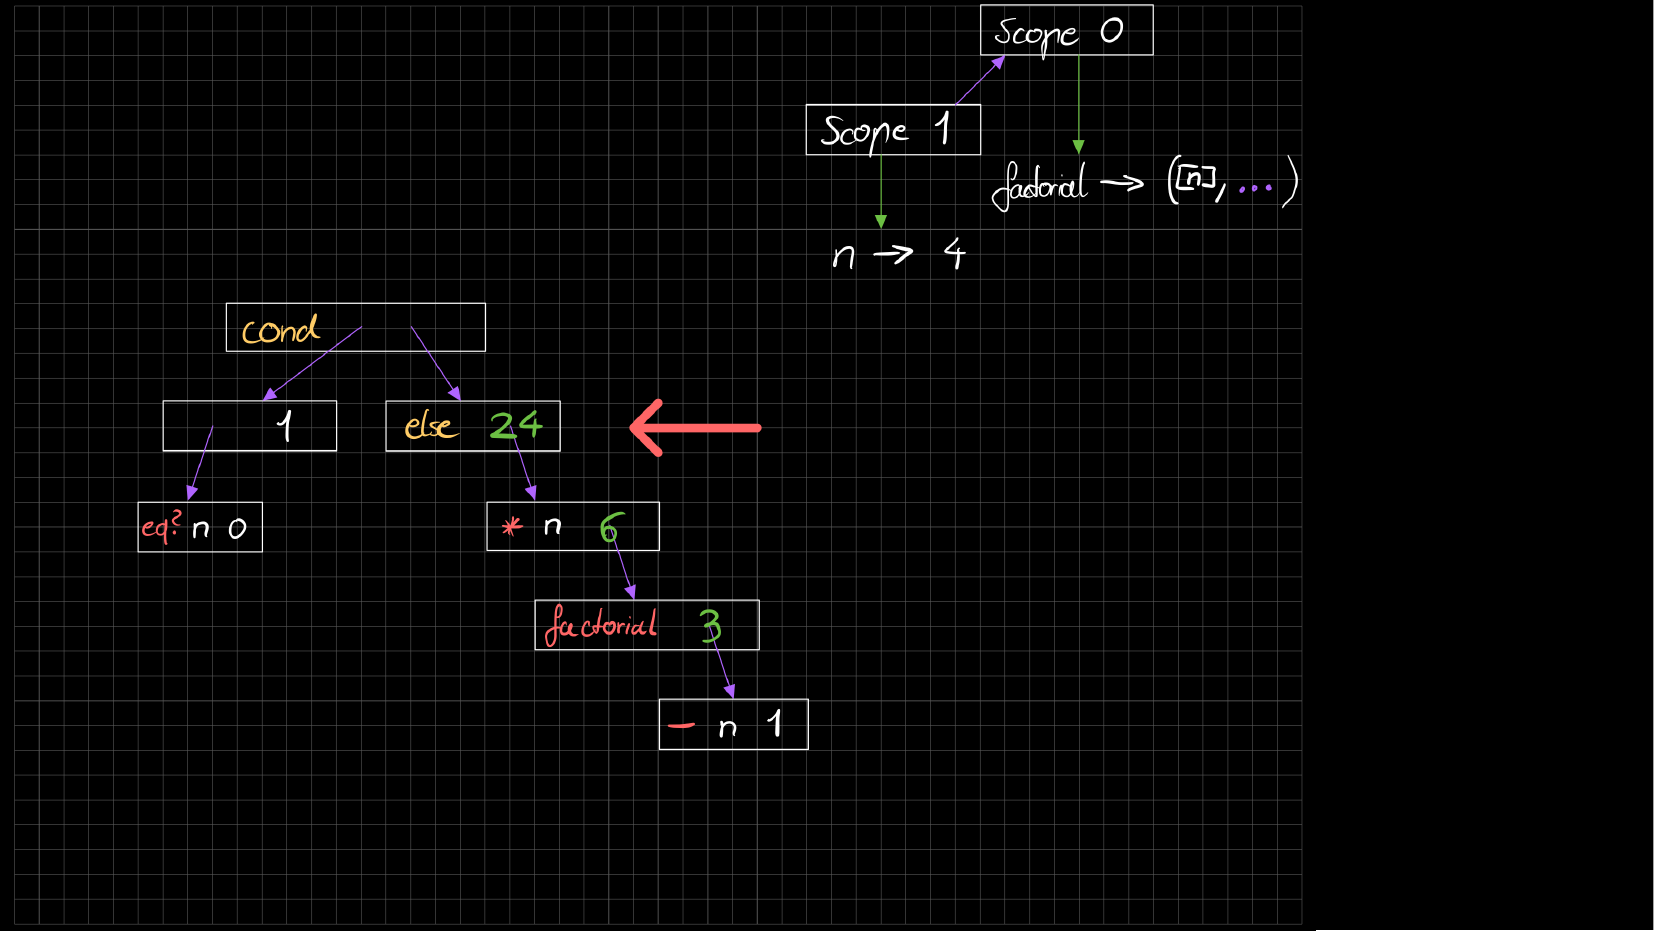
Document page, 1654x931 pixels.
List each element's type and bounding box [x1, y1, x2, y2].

picture [0, 0, 1316, 931]
